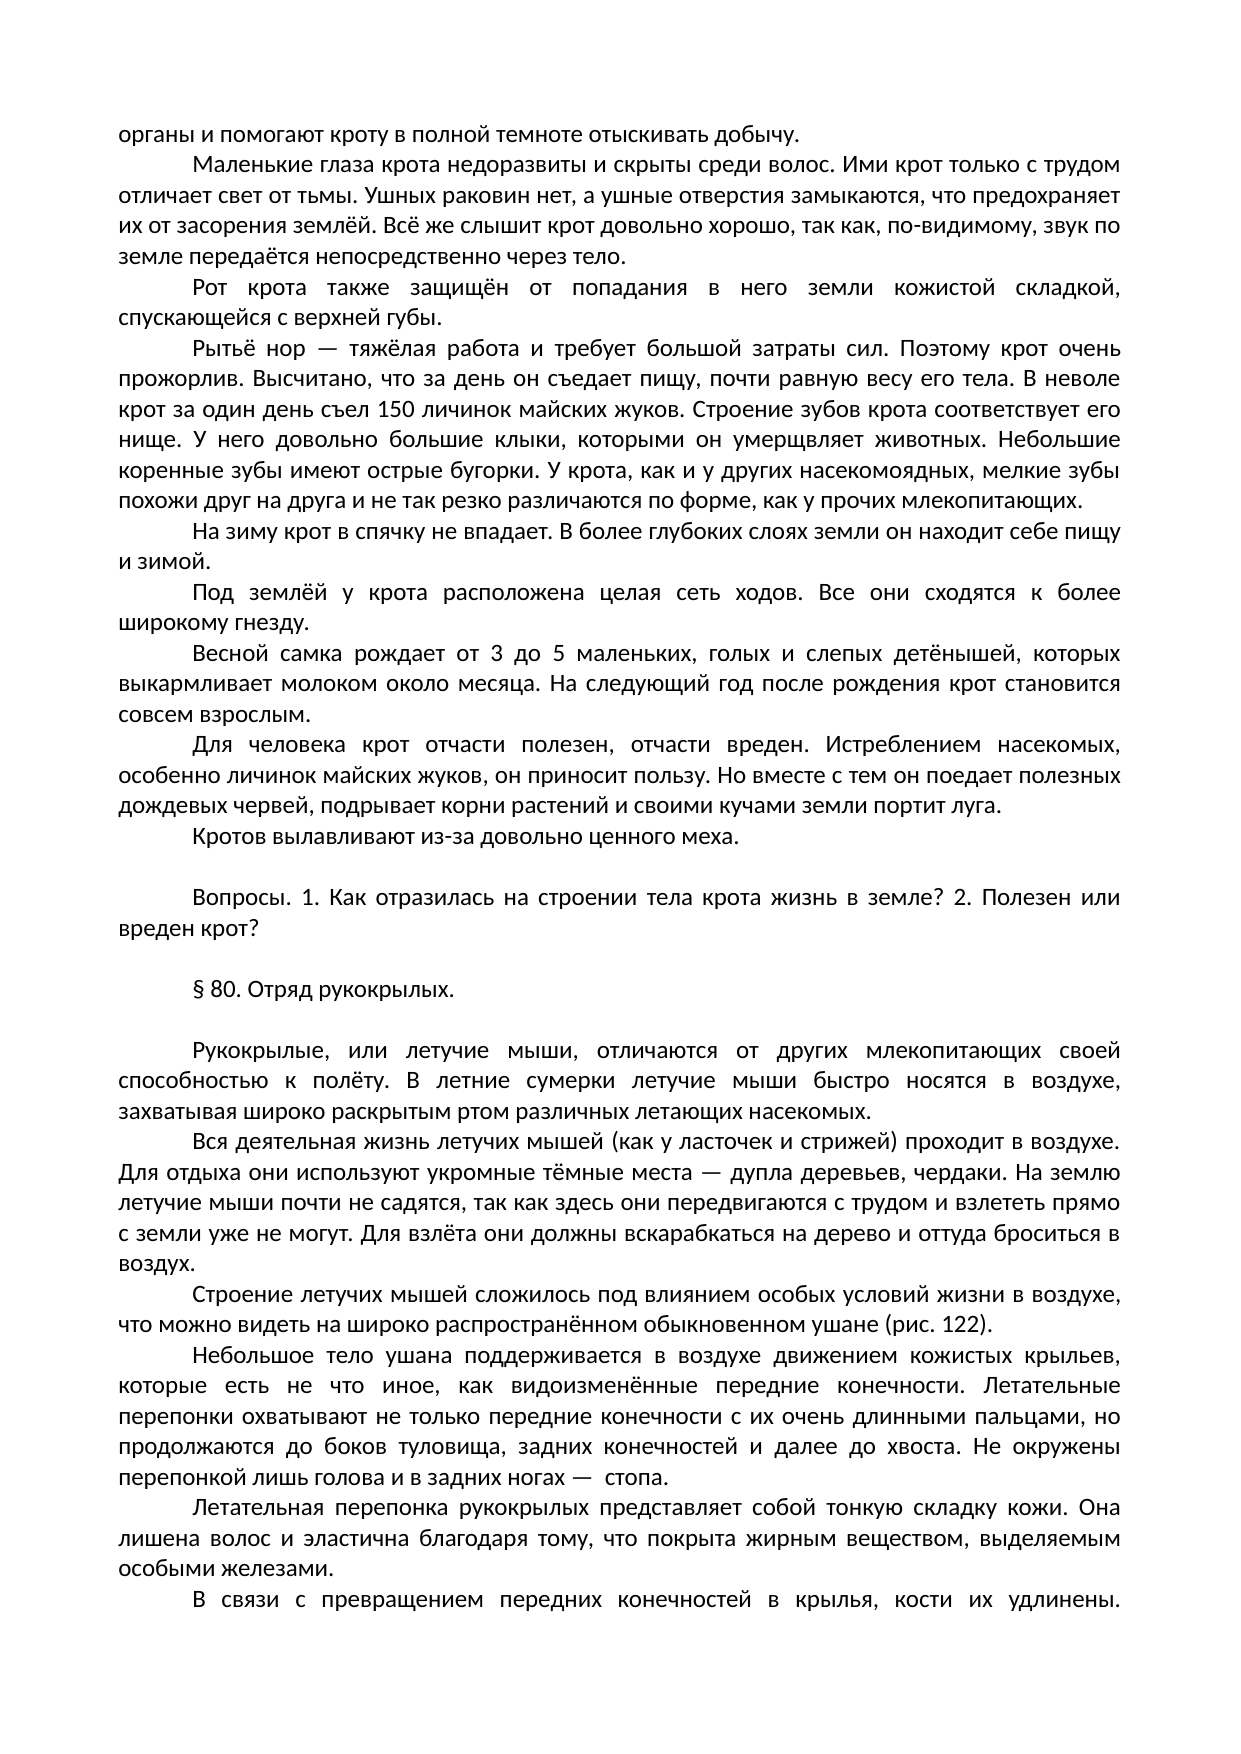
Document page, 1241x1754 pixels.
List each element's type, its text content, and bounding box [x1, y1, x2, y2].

text Вся деятельная жизнь летучих мышей (как у ласточек и стрижей) проходит в воздухе. Для отдыха они используют укромные тёмные места — дупла деревьев, чердаки. На землю летучие мыши почти не садятся, так как здесь они передвигаются с трудом и взлететь прямо с земли уже не могут. Для взлёта они должны вскарабкаться на дерево и оттуда броситься в воздух. [118, 1125, 1122, 1278]
text Для человека крот отчасти полезен, отчасти вреден. Истреблением насекомых, особенно личинок майских жуков, он приносит пользу. Но вместе с тем он поедает полезных дождевых червей, подрывает корни растений и своими кучами земли портит луга. [118, 728, 1122, 820]
text органы и помогают кроту в полной темноте отыскивать добычу. [118, 118, 1122, 149]
text Кротов вылавливают из-за довольно ценного меха. [118, 820, 1122, 851]
text Маленькие глаза крота недоразвиты и скрыты среди волос. Ими крот только с трудом отличает свет от тьмы. Ушных раковин нет, а ушные отверстия замыкаются, что предохраняет их от засорения землёй. Всё же слышит крот довольно хорошо, так как, по-видимому, звук по земле передаётся непосредственно через тело. [118, 149, 1122, 271]
text В связи с превращением передних конечностей в крылья, кости их удлинены. [118, 1583, 1122, 1614]
text На зиму крот в спячку не впадает. В более глубоких слоях земли он находит себе пищу и зимой. [118, 515, 1122, 576]
text Строение летучих мышей сложилось под влиянием особых условий жизни в воздухе, что можно видеть на широко распространённом обыкновенном ушане (рис. 122). [118, 1278, 1122, 1339]
text Рот крота также защищён от попадания в него земли кожистой складкой, спускающейся с верхней губы. [118, 271, 1122, 332]
text Под землёй у крота расположена целая сеть ходов. Все они сходятся к более широкому гнезду. [118, 576, 1122, 637]
text Рукокрылые, или летучие мыши, отличаются от других млекопитающих своей способностью к полёту. В летние сумерки летучие мыши быстро носятся в воздухе, захватывая широко раскрытым ртом различных летающих насекомых. [118, 1034, 1122, 1125]
text § 80. Отряд рукокрылых. [118, 973, 1122, 1003]
text Рытьё нор — тяжёлая работа и требует большой затраты сил. Поэтому крот очень прожорлив. Высчитано, что за день он съедает пищу, почти равную весу его тела. В неволе крот за один день съел 150 личинок майских жуков. Строение зубов крота соответствует его нище. У него довольно большие клыки, которыми он умерщвляет животных. Небольшие коренные зубы имеют острые бугорки. У крота, как и у других насекомоядных, мелкие зубы похожи друг на друга и не так резко различаются по форме, как у прочих млекопитающих. [118, 332, 1122, 515]
text Вопросы. 1. Как отразилась на строении тела крота жизнь в земле? 2. Полезен или вреден крот? [118, 881, 1122, 942]
text Весной самка рождает от 3 до 5 маленьких, голых и слепых детёнышей, которых выкармливает молоком около месяца. На следующий год после рождения крот становится совсем взрослым. [118, 637, 1122, 728]
text Летательная перепонка рукокрылых представляет собой тонкую складку кожи. Она лишена волос и эластична благодаря тому, что покрыта жирным веществом, выделяемым особыми железами. [118, 1492, 1122, 1583]
text Небольшое тело ушана поддерживается в воздухе движением кожистых крыльев, которые есть не что иное, как видоизменённые передние конечности. Летательные перепонки охватывают не только передние конечности с их очень длинными пальцами, но продолжаются до боков туловища, задних конечностей и далее до хвоста. Не окружены перепонкой лишь голова и в задних ногах — стопа. [118, 1339, 1122, 1492]
